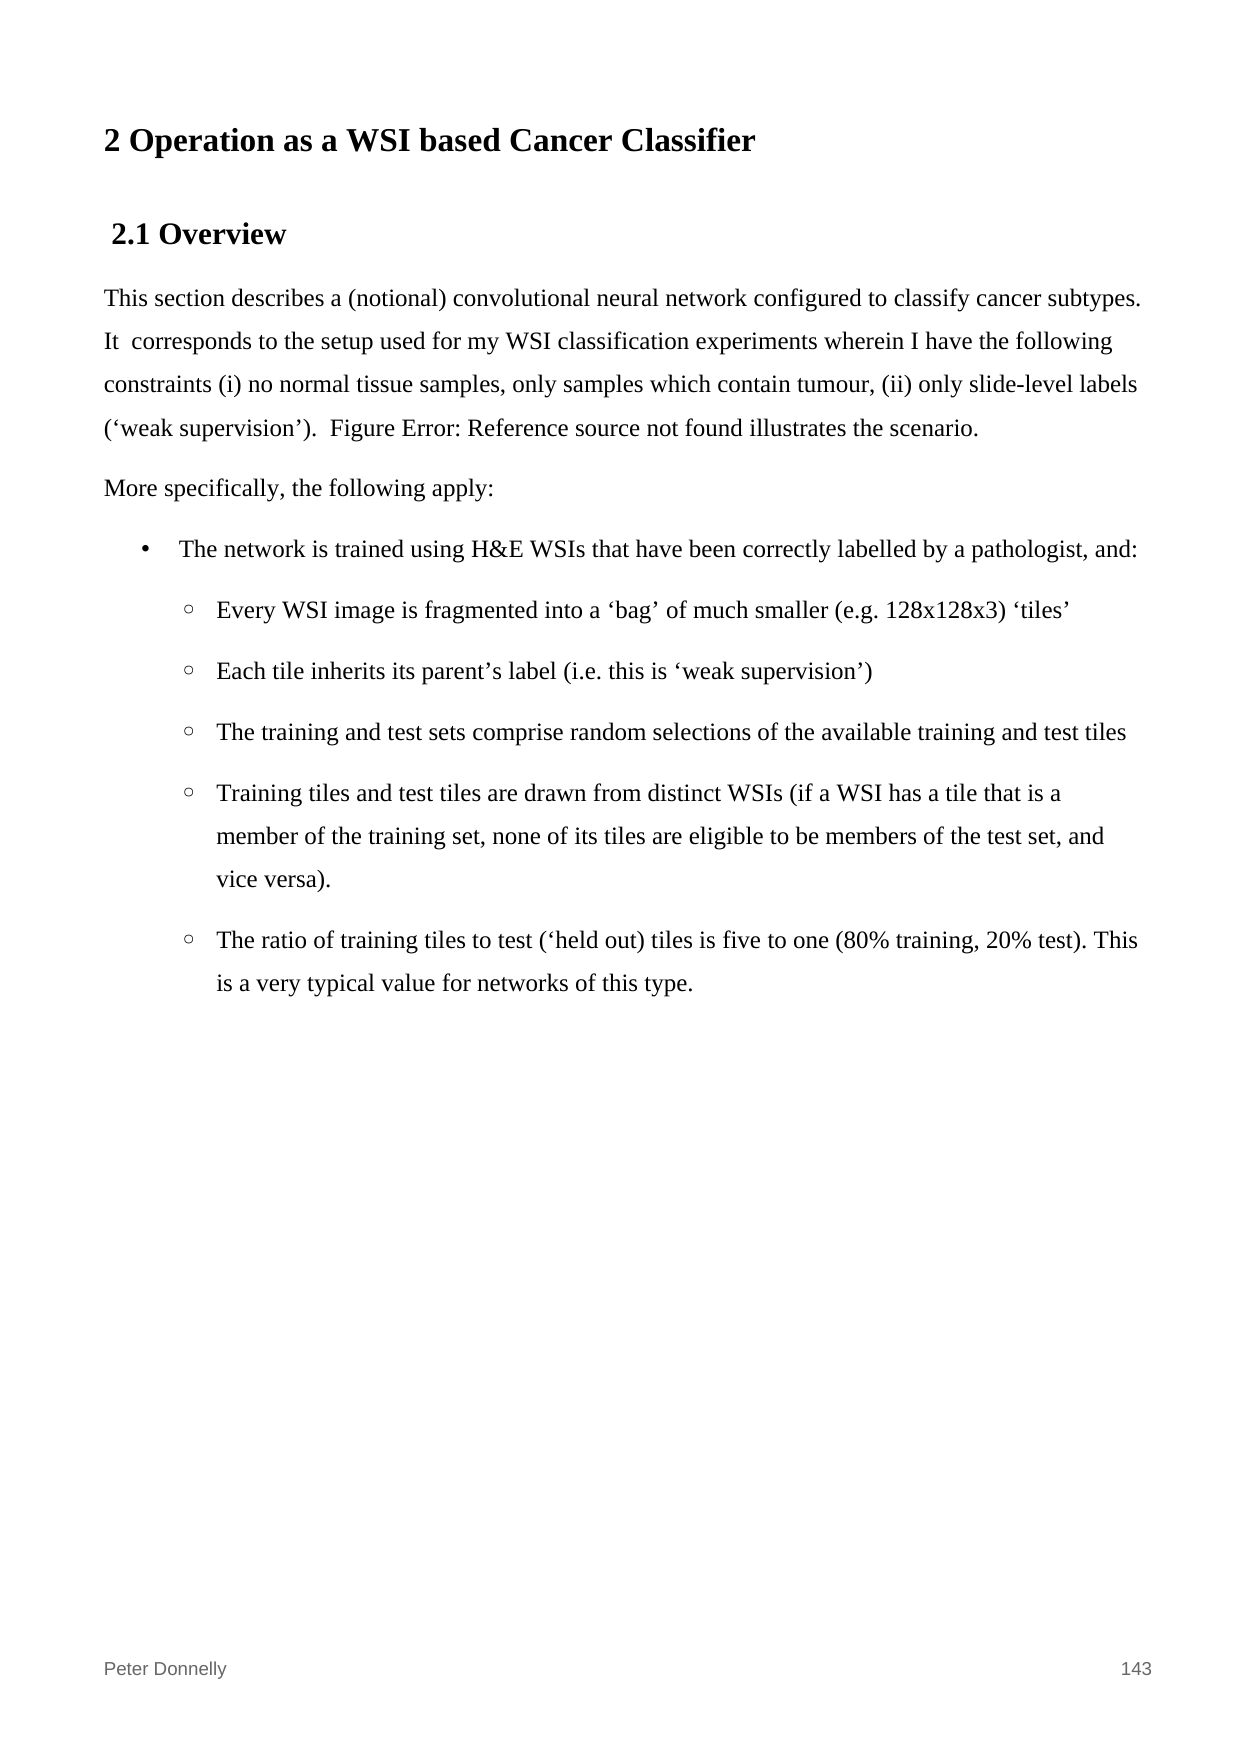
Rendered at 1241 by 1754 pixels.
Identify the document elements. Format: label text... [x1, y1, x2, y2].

subtitle Overview [103, 215, 1146, 251]
text More specifically, the following apply: [103, 473, 1146, 502]
list The network is trained using H&E WSIs that have been correctly labelled by a pathologist, and: [141, 534, 1146, 563]
list The ratio of training tiles to test (‘held out) tiles is five to one (80% training, 20% test). This is a very typical value for networks of this type. [178, 925, 1146, 997]
list Training tiles and test tiles are drawn from distinct WSIs (if a WSI has a tile that is a member of the training set, none of its tiles are eligible to be members of the test set, and vice versa). [178, 778, 1146, 893]
list The training and test sets comprise random selections of the available training and test tiles [178, 717, 1146, 746]
list Each tile inherits its parent’s label (i.e. this is ‘weak supervision’) [178, 656, 1146, 685]
subtitle Operation as a WSI based Cancer Classifier [103, 120, 1146, 158]
list Every WSI image is fragmented into a ‘bag’ of much smaller (e.g. 128x128x3) ‘tiles’ [178, 595, 1146, 624]
text This section describes a (notional) convolutional neural network configured to classify cancer subtypes. It corresponds to the setup used for my WSI classification experiments wherein I have the following constraints (i) no normal tissue samples, only samples which contain tumour, (ii) only slide-level labels (‘weak supervision’). Figure Error: Reference source not found illustrates the scenario. [103, 283, 1146, 441]
